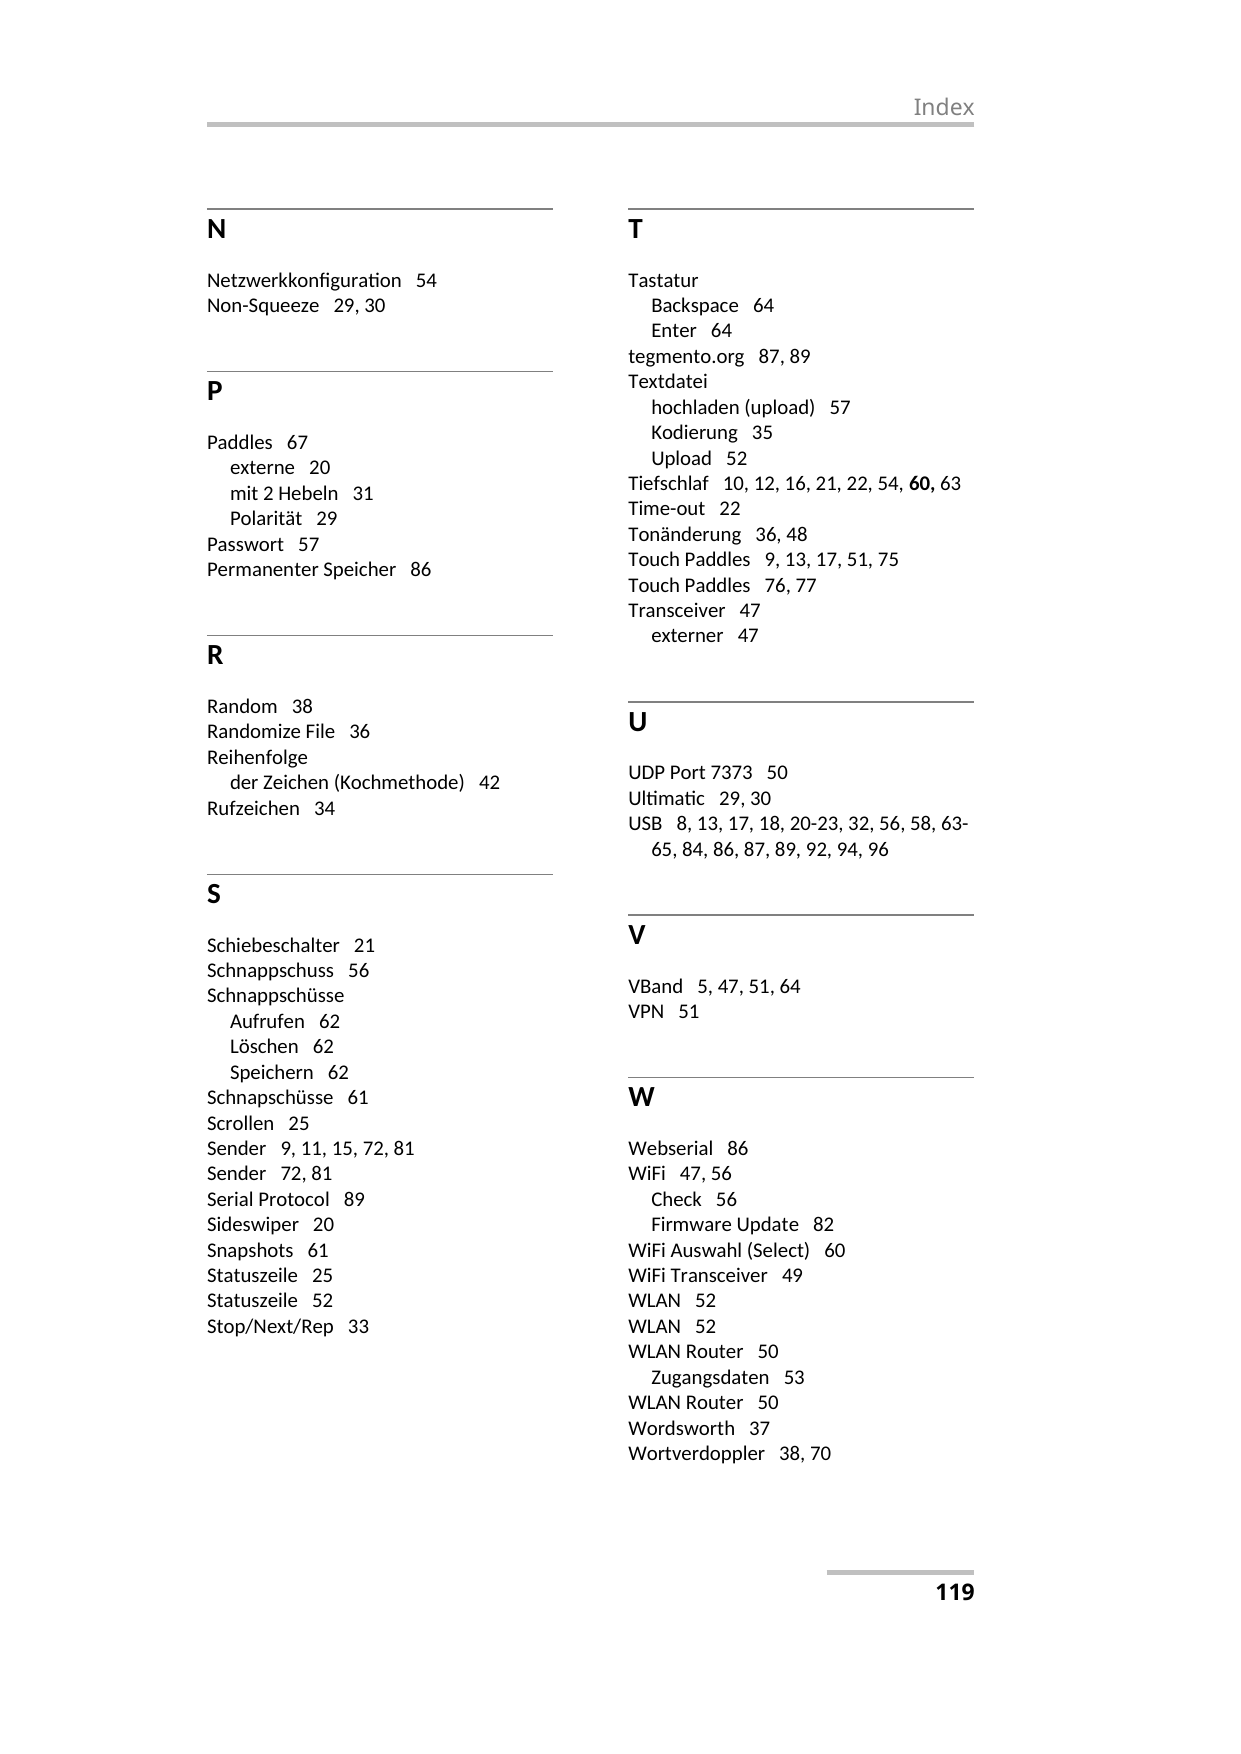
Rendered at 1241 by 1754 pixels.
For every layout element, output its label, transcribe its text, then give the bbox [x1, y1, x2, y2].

text U [628, 703, 974, 738]
text Wortverdoppler 38, 70 [628, 1440, 974, 1466]
text Randomize File 36 [207, 719, 553, 744]
text Schnappschüsse [207, 983, 553, 1008]
text Passwort 57 [207, 531, 553, 556]
text Sender 9, 11, 15, 72, 81 [207, 1135, 553, 1161]
text P [207, 372, 553, 408]
text Ultimatic 29, 30 [628, 785, 974, 810]
text hochladen (upload) 57 [651, 394, 974, 419]
text Time-out 22 [628, 496, 974, 521]
text externe 20 [230, 454, 553, 480]
text V [628, 916, 974, 952]
text Enter 64 [651, 318, 974, 343]
text Zugangsdaten 53 [651, 1364, 974, 1389]
text externer 47 [651, 623, 974, 648]
text Touch Paddles 76, 77 [628, 572, 974, 597]
text Statuszeile 25 [207, 1262, 553, 1288]
text der Zeichen (Kochmethode) 42 [230, 769, 553, 795]
text WiFi 47, 56 [628, 1161, 974, 1186]
text S [207, 875, 553, 911]
text Schiebeschalter 21 [207, 932, 553, 957]
text Sideswiper 20 [207, 1211, 553, 1237]
text Random 38 [207, 693, 553, 719]
text Permanenter Speicher 86 [207, 556, 553, 582]
text Tiefschlaf 10, 12, 16, 21, 22, 54, 60, 63 [628, 470, 974, 496]
text UDP Port 7373 50 [628, 759, 974, 785]
text Serial Protocol 89 [207, 1186, 553, 1211]
text Schnappschuss 56 [207, 957, 553, 983]
text W [628, 1078, 974, 1114]
text Check 56 [651, 1186, 974, 1211]
text Speichern 62 [230, 1059, 553, 1084]
text Firmware Update 82 [651, 1211, 974, 1237]
text Wordsworth 37 [628, 1415, 974, 1440]
text Kodierung 35 [651, 419, 974, 445]
text WLAN Router 50 [628, 1389, 974, 1415]
text Tonänderung 36, 48 [628, 521, 974, 546]
text Scrollen 25 [207, 1110, 553, 1135]
text Netzwerkkonfiguration 54 [207, 267, 553, 292]
text Sender 72, 81 [207, 1161, 553, 1186]
text Backspace 64 [651, 292, 974, 318]
text WLAN 52 [628, 1313, 974, 1338]
text Non-Squeeze 29, 30 [207, 292, 553, 318]
text Stop/Next/Rep 33 [207, 1313, 553, 1338]
text Paddles 67 [207, 429, 553, 454]
text Tastatur [628, 267, 974, 292]
text mit 2 Hebeln 31 [230, 480, 553, 505]
text Aufrufen 62 [230, 1008, 553, 1033]
text VBand 5, 47, 51, 64 [628, 973, 974, 998]
text WLAN Router 50 [628, 1338, 974, 1364]
text Webserial 86 [628, 1135, 974, 1161]
text Polarität 29 [230, 505, 553, 531]
text Löschen 62 [230, 1033, 553, 1059]
text WiFi Auswahl (Select) 60 [628, 1237, 974, 1262]
text Textdatei [628, 368, 974, 394]
text Rufzeichen 34 [207, 795, 553, 820]
text Schnapschüsse 61 [207, 1084, 553, 1110]
text N [207, 210, 553, 246]
text Transceiver 47 [628, 597, 974, 623]
text USB 8, 13, 17, 18, 20-23, 32, 56, 58, 63-65, 84, 86, 87, 89, 92, 94, 96 [628, 810, 974, 861]
text Reihenfolge [207, 744, 553, 769]
text Touch Paddles 9, 13, 17, 51, 75 [628, 546, 974, 572]
text tegmento.org 87, 89 [628, 343, 974, 368]
text Upload 52 [651, 445, 974, 470]
text T [628, 210, 974, 246]
text WiFi Transceiver 49 [628, 1262, 974, 1288]
text Statuszeile 52 [207, 1288, 553, 1313]
text R [207, 636, 553, 672]
text Snapshots 61 [207, 1237, 553, 1262]
text WLAN 52 [628, 1288, 974, 1313]
text VPN 51 [628, 998, 974, 1024]
